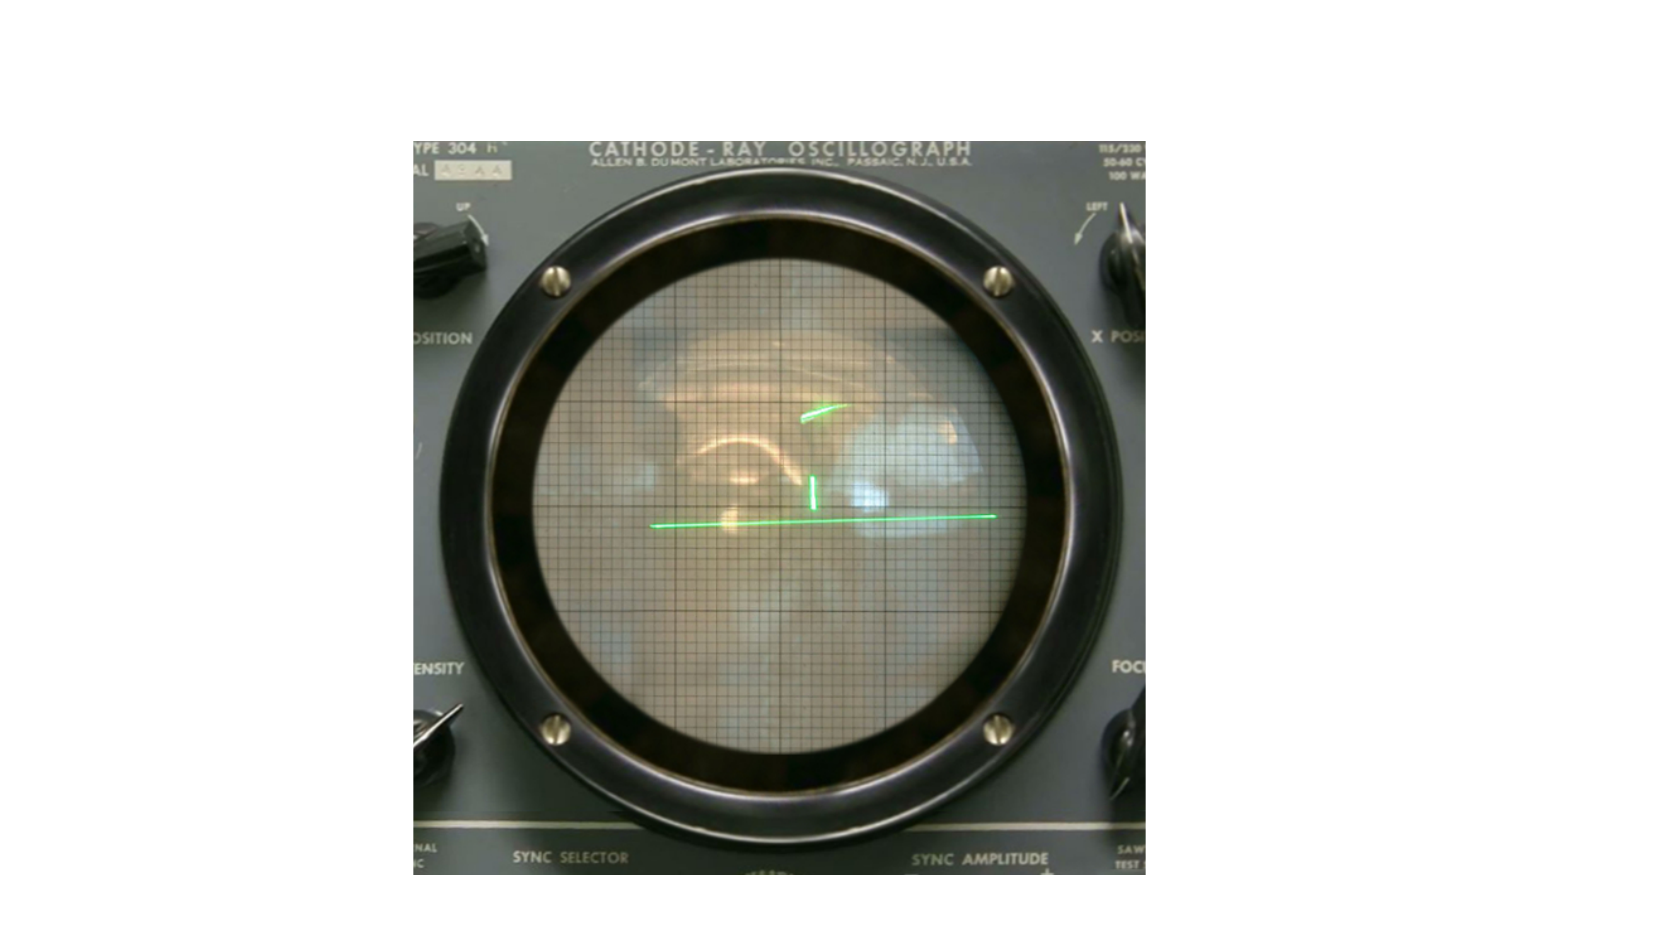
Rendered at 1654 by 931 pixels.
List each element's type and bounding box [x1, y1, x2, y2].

picture [413, 141, 1146, 875]
